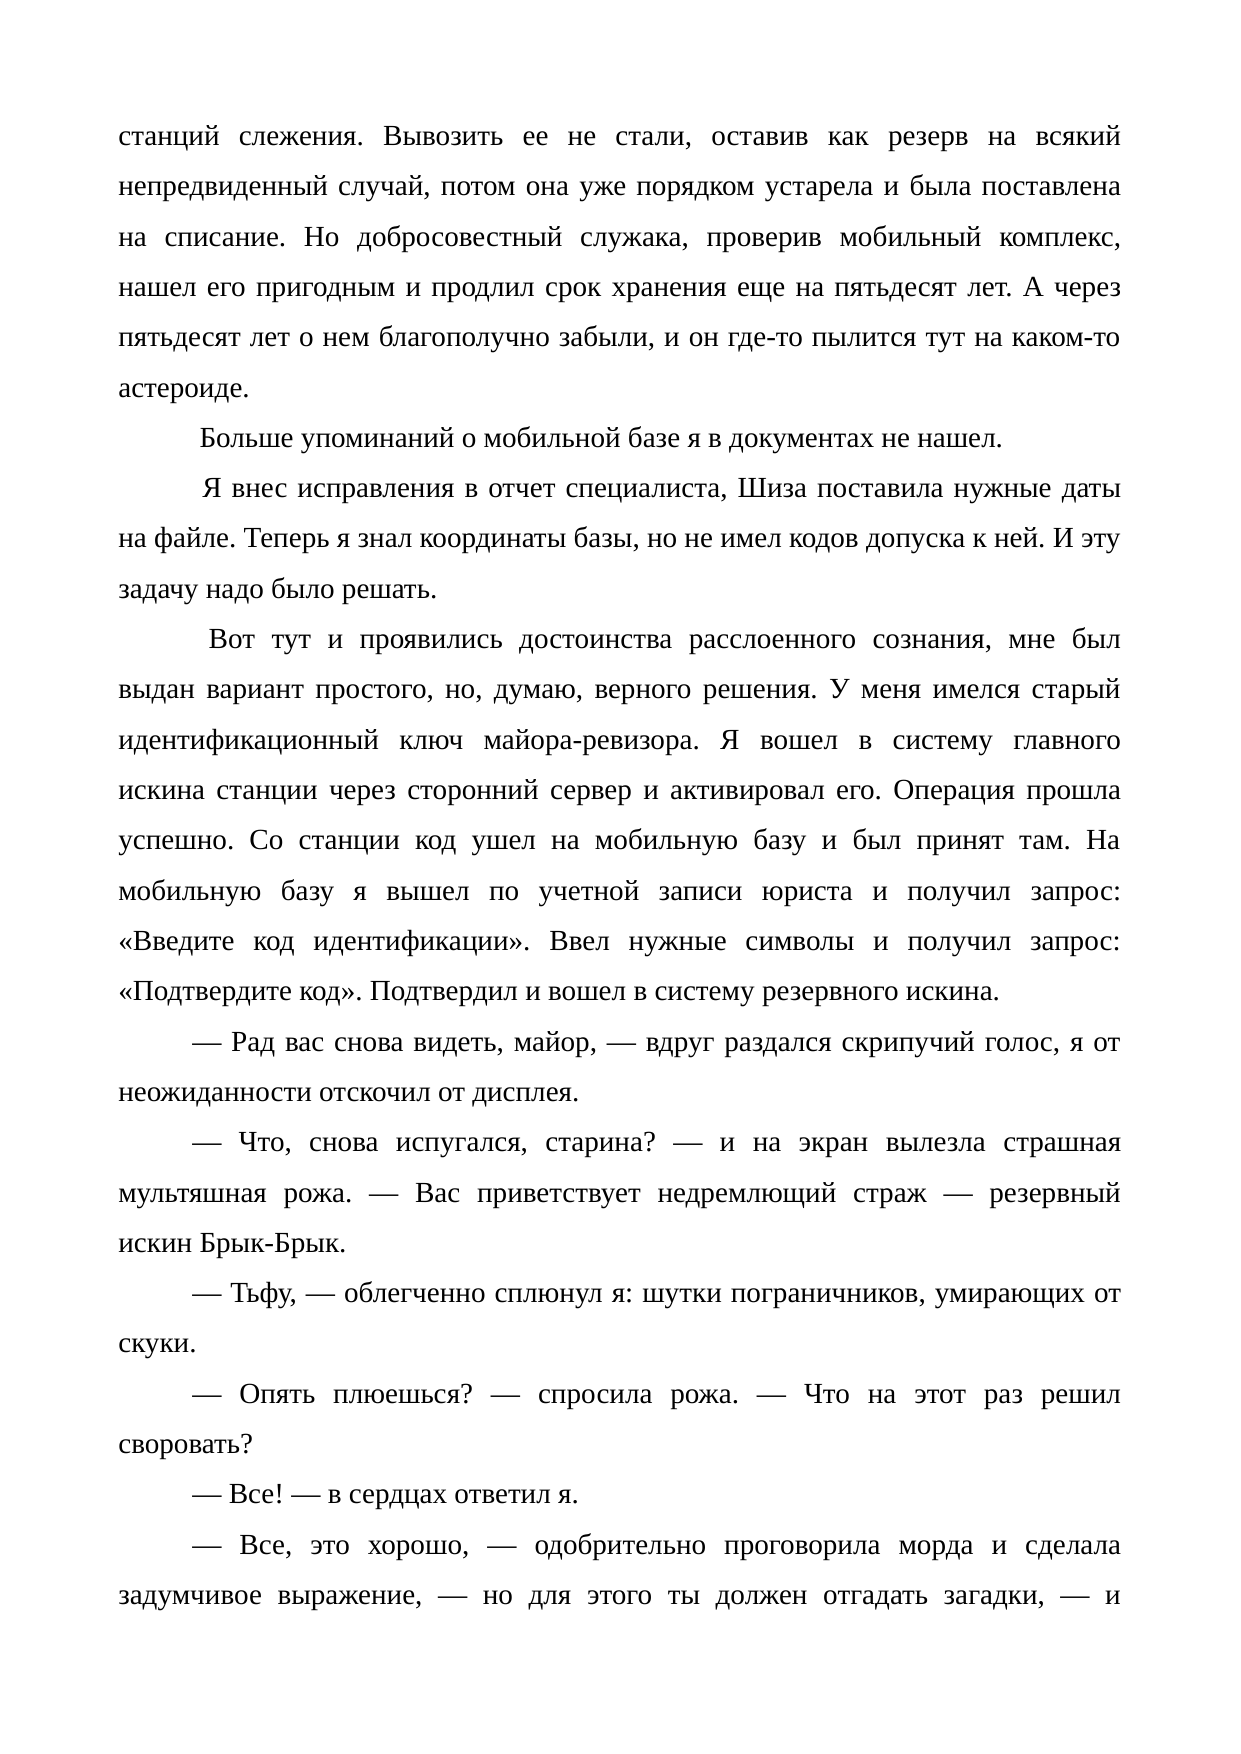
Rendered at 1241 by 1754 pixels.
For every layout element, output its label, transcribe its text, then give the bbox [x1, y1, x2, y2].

text — Рад вас снова видеть, майор, — вдруг раздался скрипучий голос, я от неожиданности отскочил от дисплея. [118, 1024, 1122, 1108]
text — Все, это хорошо, — одобрительно проговорила морда и сделала задумчивое выражение, — но для этого ты должен отгадать загадки, — и [118, 1527, 1122, 1611]
text — Все! — в сердцах ответил я. [118, 1477, 1122, 1510]
text — Что, снова испугался, старина? — и на экран вылезла страшная мультяшная рожа. — Вас приветствует недремлющий страж — резервный искин Брык-Брык. [118, 1124, 1122, 1258]
text — Тьфу, — облегченно сплюнул я: шутки пограничников, умирающих от скуки. [118, 1275, 1122, 1359]
text станций слежения. Вывозить ее не стали, оставив как резерв на всякий непредвиденный случай, потом она уже порядком устарела и была поставлена на списание. Но добросовестный служака, проверив мобильный комплекс, нашел его пригодным и продлил срок хранения еще на пятьдесят лет. А через пятьдесят лет о нем благополучно забыли, и он где-то пылится тут на каком-то астероиде. [118, 118, 1122, 403]
text Вот тут и проявились достоинства расслоенного сознания, мне был выдан вариант простого, но, думаю, верного решения. У меня имелся старый идентификационный ключ майора-ревизора. Я вошел в систему главного искина станции через сторонний сервер и активировал его. Операция прошла успешно. Со станции код ушел на мобильную базу и был принят там. На мобильную базу я вышел по учетной записи юриста и получил запрос: «Введите код идентификации». Ввел нужные символы и получил запрос: «Подтвердите код». Подтвердил и вошел в систему резервного искина. [118, 621, 1122, 1007]
text — Опять плюешься? — спросила рожа. — Что на этот раз решил своровать? [118, 1376, 1122, 1460]
text Я внес исправления в отчет специалиста, Шиза поставила нужные даты на файле. Теперь я знал координаты базы, но не имел кодов допуска к ней. И эту задачу надо было решать. [118, 470, 1122, 604]
text Больше упоминаний о мобильной базе я в документах не нашел. [118, 420, 1122, 453]
